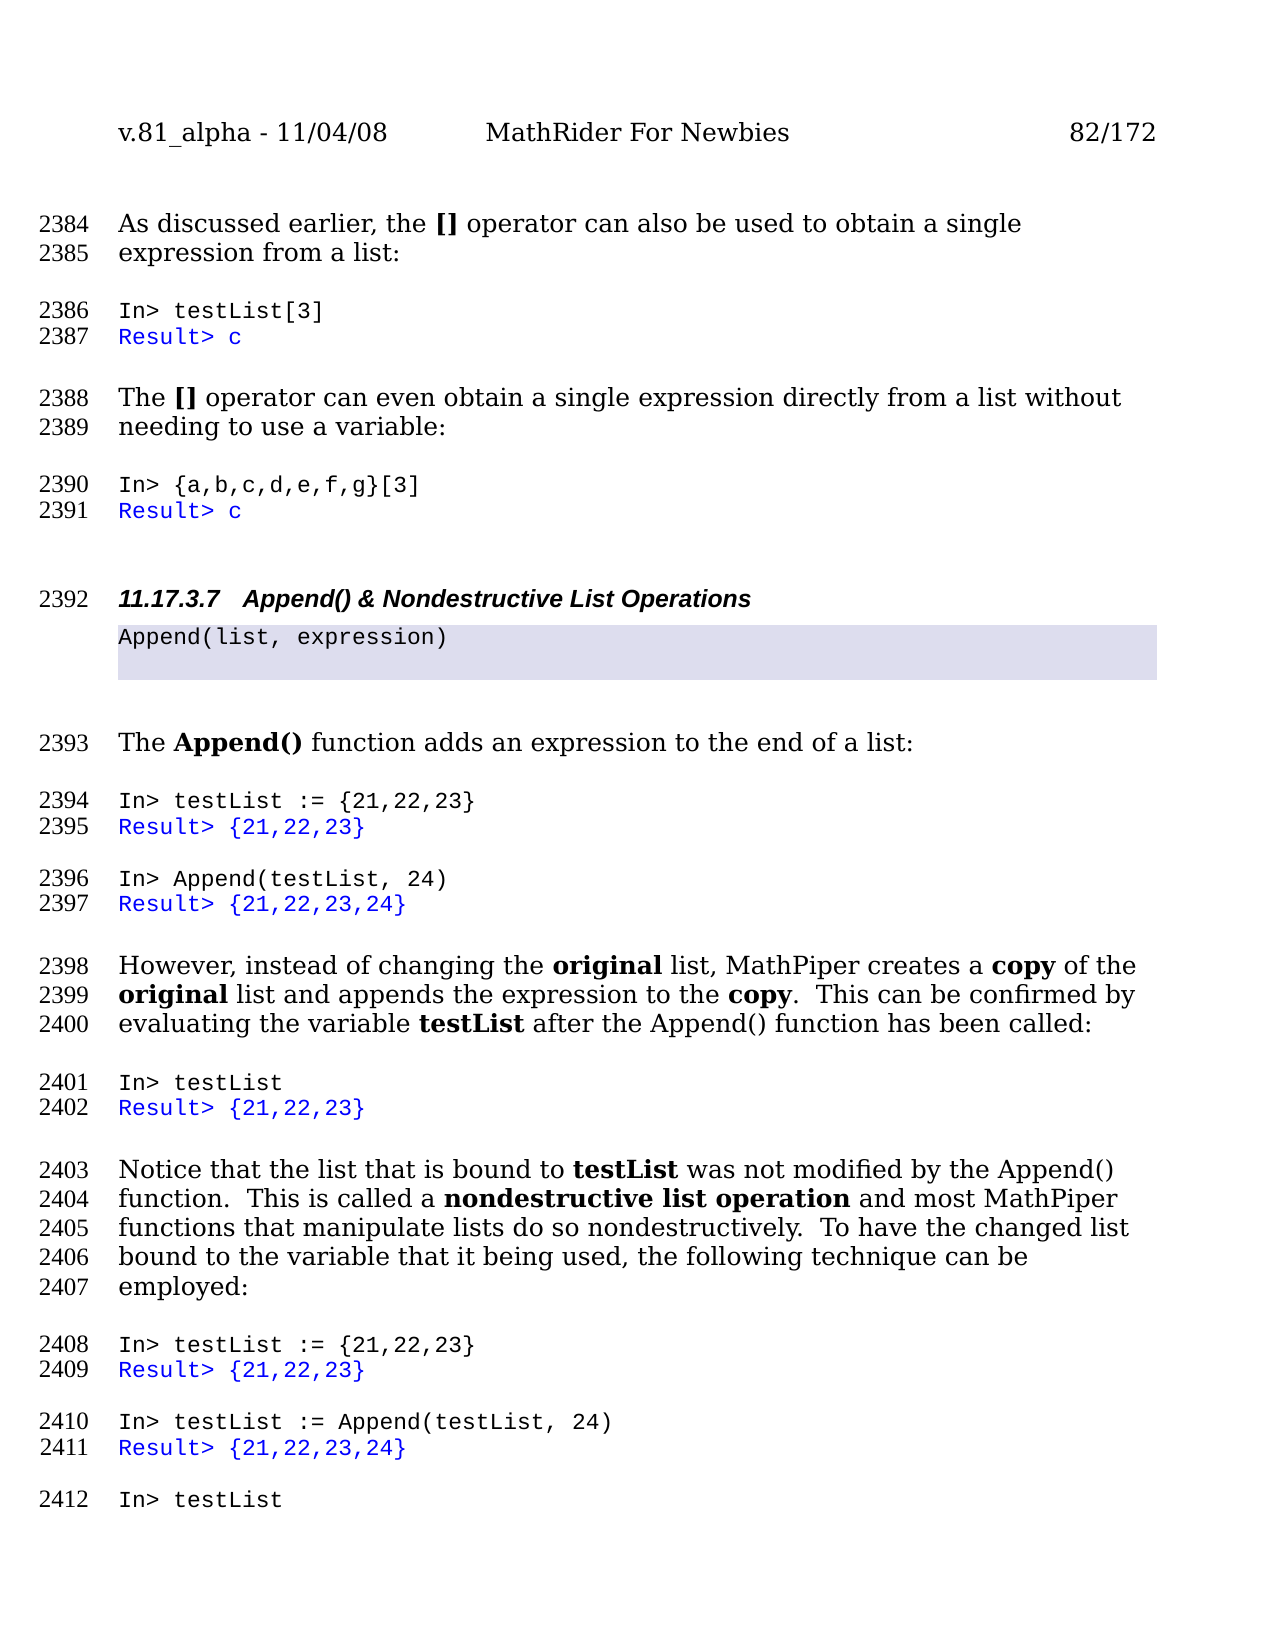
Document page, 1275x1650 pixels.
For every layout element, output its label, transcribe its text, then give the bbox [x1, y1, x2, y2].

text Result> c [118, 325, 1157, 351]
table_header Append(list, expression) [118, 625, 1157, 680]
subtitle Append() & Nondestructive List Operations [118, 584, 1157, 613]
text However, instead of changing the original list, MathPiper creates a copy of the original list and appends the expression to the copy. This can be confirmed by evaluating the variable testList after the Append() function has been called: [118, 951, 1157, 1039]
text Result> {21,22,23} [118, 1097, 1157, 1123]
text The Append() function adds an expression to the end of a list: [118, 728, 1157, 757]
text Notice that the list that is bound to testList was not modified by the Append() function. This is called a nondestructive list operation and most MathPiper functions that manipulate lists do so nondestructively. To have the changed list bound to the variable that it being used, the following technique can be employed: [118, 1155, 1157, 1301]
text In> testList := Append(testList, 24) [118, 1411, 1157, 1437]
text Result> {21,22,23,24} [118, 1437, 1157, 1463]
text Result> {21,22,23} [118, 1359, 1157, 1385]
text The [] operator can even obtain a single expression directly from a list without needing to use a variable: [118, 383, 1157, 442]
text In> {a,b,c,d,e,f,g}[3] [118, 474, 1157, 499]
text In> testList := {21,22,23} [118, 789, 1157, 815]
text In> testList[3] [118, 299, 1157, 325]
text In> testList [118, 1071, 1157, 1097]
text In> testList [118, 1488, 1157, 1514]
text In> Append(testList, 24) [118, 867, 1157, 893]
text As discussed earlier, the [] operator can also be used to obtain a single expression from a list: [118, 209, 1157, 267]
text Result> {21,22,23} [118, 815, 1157, 841]
text In> testList := {21,22,23} [118, 1333, 1157, 1359]
text Result> c [118, 499, 1157, 526]
text Result> {21,22,23,24} [118, 893, 1157, 919]
